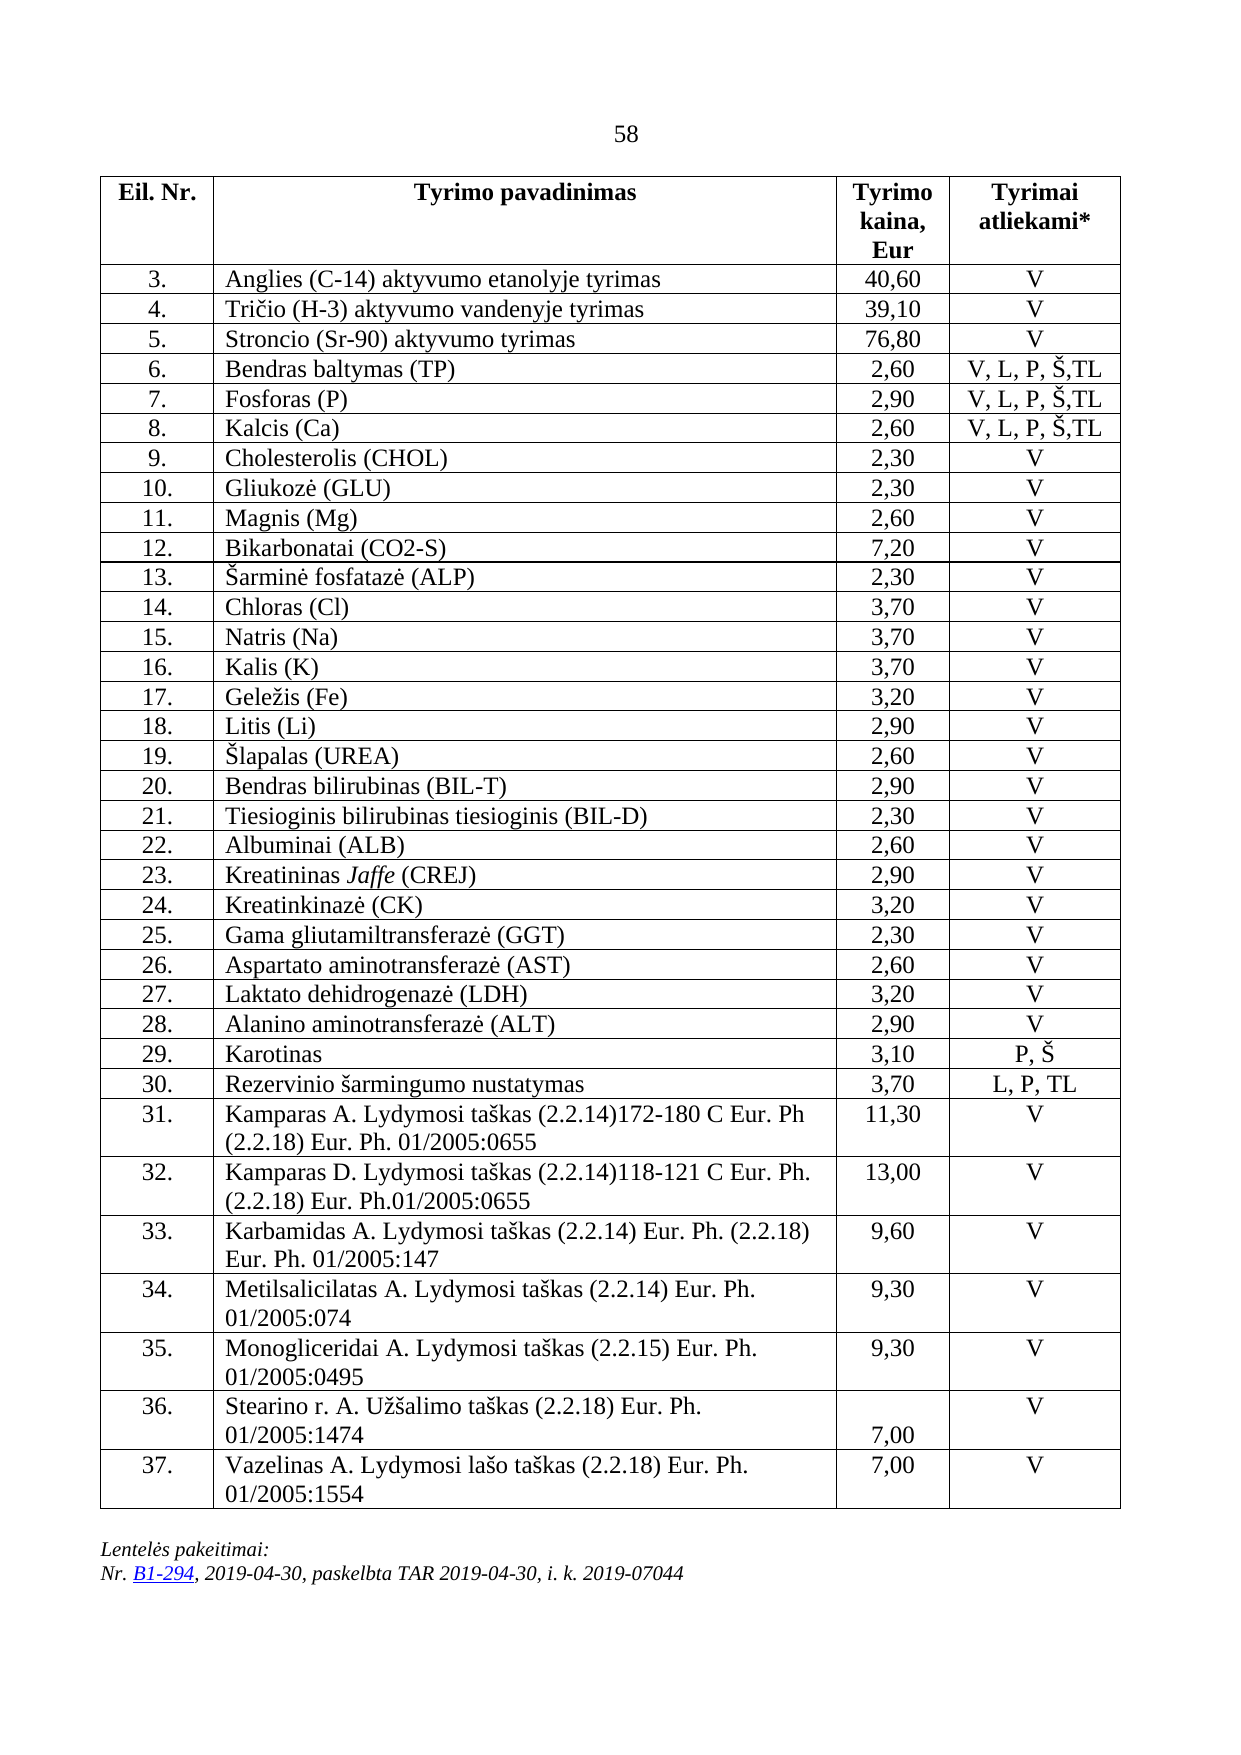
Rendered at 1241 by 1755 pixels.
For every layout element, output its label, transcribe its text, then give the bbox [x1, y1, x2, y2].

table_cell 13,00 [837, 1157, 949, 1215]
table_cell 35. [101, 1333, 213, 1390]
table_cell V [950, 831, 1120, 859]
table_cell 2,30 [837, 563, 949, 591]
table_cell 29. [101, 1039, 213, 1068]
table_cell 9,30 [837, 1274, 949, 1332]
table_cell Šlapalas (UREA) [214, 741, 836, 770]
table_cell Albuminai (ALB) [214, 831, 836, 859]
table_cell 37. [101, 1450, 213, 1507]
table_cell 2,90 [837, 711, 949, 740]
table_cell V [950, 771, 1120, 800]
table_cell 22. [101, 831, 213, 859]
table_cell 10. [101, 473, 213, 502]
table_cell 30. [101, 1069, 213, 1098]
table_cell 3,70 [837, 652, 949, 681]
table_cell 2,60 [837, 414, 949, 442]
table_cell Kamparas D. Lydymosi taškas (2.2.14)118-121 C Eur. Ph. (2.2.18) Eur. Ph.01/2005:0655 [214, 1157, 836, 1215]
table_cell P, Š [950, 1039, 1120, 1068]
table_cell V [950, 265, 1120, 293]
table_cell 7,00 [837, 1391, 949, 1449]
table_cell 11,30 [837, 1099, 949, 1156]
table_cell 3,70 [837, 1069, 949, 1098]
table_cell Magnis (Mg) [214, 503, 836, 532]
table_cell 3,20 [837, 980, 949, 1008]
table_cell Tiesioginis bilirubinas tiesioginis (BIL-D) [214, 801, 836, 829]
table_cell Tričio (H-3) aktyvumo vandenyje tyrimas [214, 294, 836, 323]
table_cell 40,60 [837, 265, 949, 293]
table_cell 2,90 [837, 860, 949, 889]
table_cell 9,60 [837, 1216, 949, 1273]
table_cell 34. [101, 1274, 213, 1332]
table_cell 28. [101, 1009, 213, 1038]
table_cell 2,60 [837, 741, 949, 770]
table_cell Cholesterolis (CHOL) [214, 443, 836, 472]
table_cell 17. [101, 682, 213, 710]
table_cell 2,30 [837, 443, 949, 472]
table_cell Rezervinio šarmingumo nustatymas [214, 1069, 836, 1098]
table_cell Fosforas (P) [214, 384, 836, 412]
table_cell 2,90 [837, 1009, 949, 1038]
table_cell 6. [101, 354, 213, 383]
table_cell Stroncio (Sr-90) aktyvumo tyrimas [214, 324, 836, 353]
table_cell Kalcis (Ca) [214, 414, 836, 442]
table_cell 8. [101, 414, 213, 442]
table_cell V [950, 533, 1120, 561]
table_cell V [950, 1274, 1120, 1332]
table_cell Kreatininas Jaffe (CREJ) [214, 860, 836, 889]
table_cell V, L, P, Š,TL [950, 354, 1120, 383]
table_cell 9. [101, 443, 213, 472]
table_cell L, P, TL [950, 1069, 1120, 1098]
table_cell 18. [101, 711, 213, 740]
table_cell 7,00 [837, 1450, 949, 1507]
table_cell 2,30 [837, 920, 949, 949]
table_cell V [950, 741, 1120, 770]
table_cell Chloras (Cl) [214, 592, 836, 621]
table_cell 36. [101, 1391, 213, 1449]
table_cell 5. [101, 324, 213, 353]
table_cell 2,60 [837, 950, 949, 978]
table_cell V [950, 1099, 1120, 1156]
table_cell 7,20 [837, 533, 949, 561]
table_cell Litis (Li) [214, 711, 836, 740]
table_cell Gliukozė (GLU) [214, 473, 836, 502]
table_cell V [950, 682, 1120, 710]
table_cell 3,70 [837, 622, 949, 651]
table_cell Metilsalicilatas A. Lydymosi taškas (2.2.14) Eur. Ph. 01/2005:074 [214, 1274, 836, 1332]
table_header Eil. Nr. [101, 177, 213, 263]
table_cell 27. [101, 980, 213, 1008]
table_cell V [950, 801, 1120, 829]
table_cell 15. [101, 622, 213, 651]
table_cell 7. [101, 384, 213, 412]
table_cell V [950, 563, 1120, 591]
table_cell 2,90 [837, 771, 949, 800]
table_cell 31. [101, 1099, 213, 1156]
table_cell 3,20 [837, 890, 949, 919]
table_cell 4. [101, 294, 213, 323]
table_cell Kamparas A. Lydymosi taškas (2.2.14)172-180 C Eur. Ph (2.2.18) Eur. Ph. 01/2005:0655 [214, 1099, 836, 1156]
table_cell 11. [101, 503, 213, 532]
table_cell V, L, P, Š,TL [950, 384, 1120, 412]
table_cell V [950, 592, 1120, 621]
table_cell 2,60 [837, 354, 949, 383]
table_cell 2,90 [837, 384, 949, 412]
table_cell 3,10 [837, 1039, 949, 1068]
table_cell Bendras baltymas (TP) [214, 354, 836, 383]
table_cell V [950, 1450, 1120, 1507]
table_cell V [950, 920, 1120, 949]
table_cell Karotinas [214, 1039, 836, 1068]
table_cell 25. [101, 920, 213, 949]
table_cell V [950, 1157, 1120, 1215]
table_cell 9,30 [837, 1333, 949, 1390]
table_cell Vazelinas A. Lydymosi lašo taškas (2.2.18) Eur. Ph. 01/2005:1554 [214, 1450, 836, 1507]
table_cell V [950, 503, 1120, 532]
table_cell Anglies (C-14) aktyvumo etanolyje tyrimas [214, 265, 836, 293]
table_cell V [950, 294, 1120, 323]
table_cell Alanino aminotransferazė (ALT) [214, 1009, 836, 1038]
table_cell Bendras bilirubinas (BIL-T) [214, 771, 836, 800]
table_cell V [950, 980, 1120, 1008]
table_cell 3,20 [837, 682, 949, 710]
table_cell V, L, P, Š,TL [950, 414, 1120, 442]
table_cell 26. [101, 950, 213, 978]
table_cell 76,80 [837, 324, 949, 353]
table_cell 33. [101, 1216, 213, 1273]
table_cell 3,70 [837, 592, 949, 621]
table_header Tyrimai atliekami* [950, 177, 1120, 263]
table_cell 39,10 [837, 294, 949, 323]
table_cell Monogliceridai A. Lydymosi taškas (2.2.15) Eur. Ph. 01/2005:0495 [214, 1333, 836, 1390]
table_cell 16. [101, 652, 213, 681]
table_cell 2,60 [837, 831, 949, 859]
table_cell V [950, 711, 1120, 740]
table_cell V [950, 324, 1120, 353]
table_cell 14. [101, 592, 213, 621]
table_cell Karbamidas A. Lydymosi taškas (2.2.14) Eur. Ph. (2.2.18) Eur. Ph. 01/2005:147 [214, 1216, 836, 1273]
table_cell V [950, 1009, 1120, 1038]
table_header Tyrimo kaina, Eur [837, 177, 949, 263]
table_cell Gama gliutamiltransferazė (GGT) [214, 920, 836, 949]
table_cell Natris (Na) [214, 622, 836, 651]
table_cell V [950, 890, 1120, 919]
table_cell 12. [101, 533, 213, 561]
table_cell 19. [101, 741, 213, 770]
table_cell V [950, 1391, 1120, 1449]
table_cell 3. [101, 265, 213, 293]
table_cell 2,30 [837, 473, 949, 502]
table_cell Geležis (Fe) [214, 682, 836, 710]
table_cell Bikarbonatai (CO2-S) [214, 533, 836, 561]
table_cell 24. [101, 890, 213, 919]
table_cell Stearino r. A. Užšalimo taškas (2.2.18) Eur. Ph. 01/2005:1474 [214, 1391, 836, 1449]
text Lentelės pakeitimai: [100, 1537, 1152, 1561]
table_cell 2,30 [837, 801, 949, 829]
text Nr. B1-294, 2019-04-30, paskelbta TAR 2019-04-30, i. k. 2019-07044 [100, 1561, 1152, 1585]
table_cell V [950, 1216, 1120, 1273]
table_cell V [950, 652, 1120, 681]
table_cell 2,60 [837, 503, 949, 532]
table_cell 20. [101, 771, 213, 800]
table_cell Aspartato aminotransferazė (AST) [214, 950, 836, 978]
table_cell 23. [101, 860, 213, 889]
table_cell V [950, 443, 1120, 472]
table_cell V [950, 622, 1120, 651]
table_cell V [950, 950, 1120, 978]
table_cell Kreatinkinazė (CK) [214, 890, 836, 919]
table_cell V [950, 860, 1120, 889]
table_cell 32. [101, 1157, 213, 1215]
table_cell V [950, 473, 1120, 502]
table_header Tyrimo pavadinimas [214, 177, 836, 263]
table_cell V [950, 1333, 1120, 1390]
table_cell 13. [101, 563, 213, 591]
table_cell Šarminė fosfatazė (ALP) [214, 563, 836, 591]
table_cell Kalis (K) [214, 652, 836, 681]
table_cell 21. [101, 801, 213, 829]
table_cell Laktato dehidrogenazė (LDH) [214, 980, 836, 1008]
